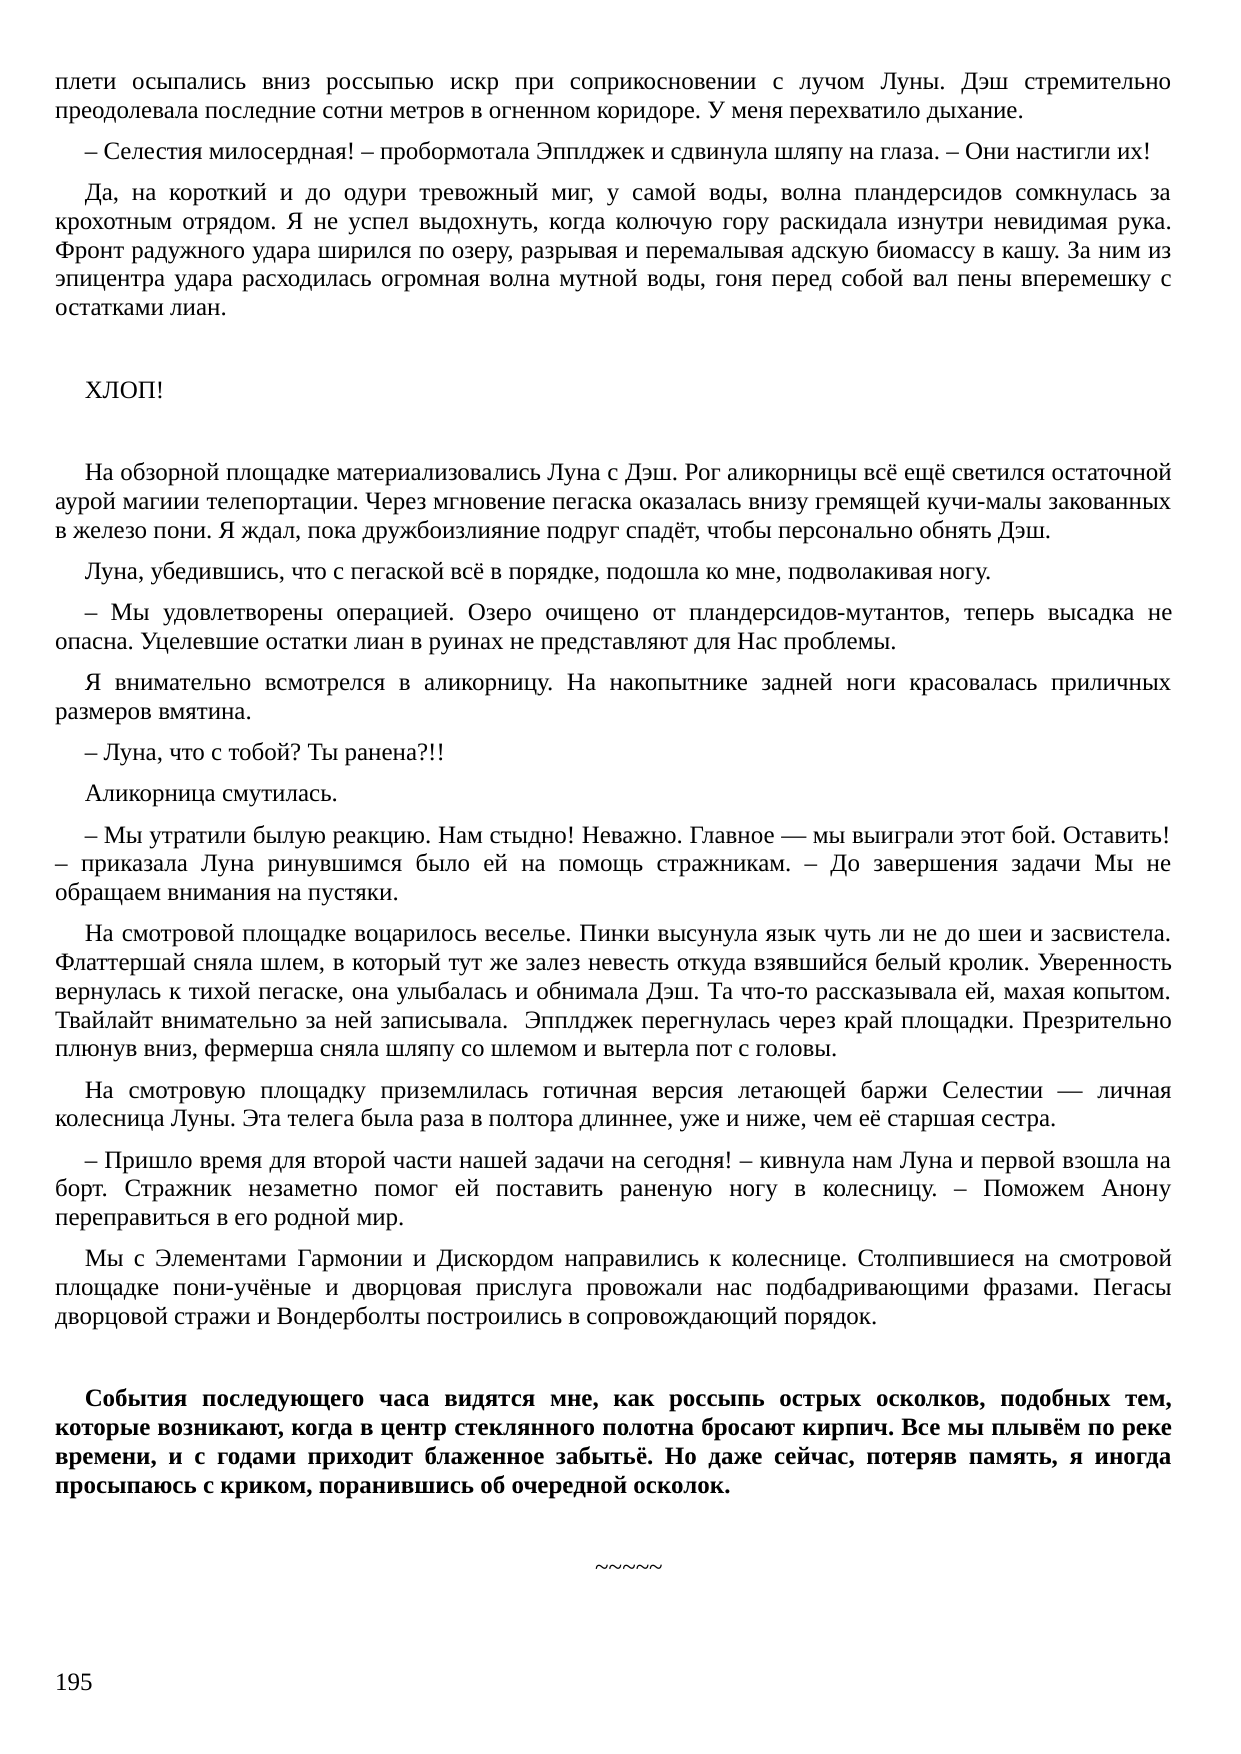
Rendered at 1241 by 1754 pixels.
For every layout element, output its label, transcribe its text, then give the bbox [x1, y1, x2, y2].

text – Мы утратили былую реакцию. Нам стыдно! Неважно. Главное — мы выиграли этот бой. Оставить! – приказала Луна ринувшимся было ей на помощь стражникам. – До завершения задачи Мы не обращаем внимания на пустяки. [55, 820, 1173, 906]
text Аликорница смутилась. [55, 778, 1173, 807]
text Да, на короткий и до одури тревожный миг, у самой воды, волна пландерсидов сомкнулась за крохотным отрядом. Я не успел выдохнуть, когда колючую гору раскидала изнутри невидимая рука. Фронт радужного удара ширился по озеру, разрывая и перемалывая адскую биомассу в кашу. За ним из эпицентра удара расходилась огромная волна мутной воды, гоня перед собой вал пены вперемешку с остатками лиан. [55, 177, 1173, 321]
text Я внимательно всмотрелся в аликорницу. На накопытнике задней ноги красовалась приличных размеров вмятина. [55, 667, 1173, 725]
text – Луна, что с тобой? Ты ранена?!! [55, 737, 1173, 766]
text Луна, убедившись, что с пегаской всё в порядке, подошла ко мне, подволакивая ногу. [55, 556, 1173, 585]
text На смотровой площадке воцарилось веселье. Пинки высунула язык чуть ли не до шеи и засвистела. Флаттершай сняла шлем, в который тут же залез невесть откуда взявшийся белый кролик. Уверенность вернулась к тихой пегаске, она улыбалась и обнимала Дэш. Та что-то рассказывала ей, махая копытом. Твайлайт внимательно за ней записывала. Эпплджек перегнулась через край площадки. Презрительно плюнув вниз, фермерша сняла шляпу со шлемом и вытерла пот с головы. [55, 918, 1173, 1062]
text События последующего часа видятся мне, как россыпь острых осколков, подобных тем, которые возникают, когда в центр стеклянного полотна бросают кирпич. Все мы плывём по реке времени, и с годами приходит блаженное забытьё. Но даже сейчас, потеряв память, я иногда просыпаюсь с криком, поранившись об очередной осколок. [55, 1383, 1173, 1498]
text – Пришло время для второй части нашей задачи на сегодня! – кивнула нам Луна и первой взошла на борт. Стражник незаметно помог ей поставить раненую ногу в колесницу. – Поможем Анону переправиться в его родной мир. [55, 1145, 1173, 1231]
text – Селестия милосердная! – пробормотала Эпплджек и сдвинула шляпу на глаза. – Они настигли их! [55, 136, 1173, 165]
text – Мы удовлетворены операцией. Озеро очищено от пландерсидов-мутантов, теперь высадка не опасна. Уцелевшие остатки лиан в руинах не представляют для Нас проблемы. [55, 597, 1173, 655]
text ХЛОП! [55, 375, 1173, 403]
text Мы с Элементами Гармонии и Дискордом направились к колеснице. Столпившиеся на смотровой площадке пони-учёные и дворцовая прислуга провожали нас подбадривающими фразами. Пегасы дворцовой стражи и Вондерболты построились в сопровождающий порядок. [55, 1243, 1173, 1330]
text На смотровую площадку приземлилась готичная версия летающей баржи Селестии — личная колесница Луны. Эта телега была раза в полтора длиннее, уже и ниже, чем её старшая сестра. [55, 1075, 1173, 1132]
text На обзорной площадке материализовались Луна с Дэш. Рог аликорницы всё ещё светился остаточной аурой магиии телепортации. Через мгновение пегаска оказалась внизу гремящей кучи-малы закованных в железо пони. Я ждал, пока дружбоизлияние подруг спадёт, чтобы персонально обнять Дэш. [55, 457, 1173, 543]
text ~~~~~ [55, 1552, 1173, 1581]
text плети осыпались вниз россыпью искр при соприкосновении с лучом Луны. Дэш стремительно преодолевала последние сотни метров в огненном коридоре. У меня перехватило дыхание. [55, 66, 1173, 123]
